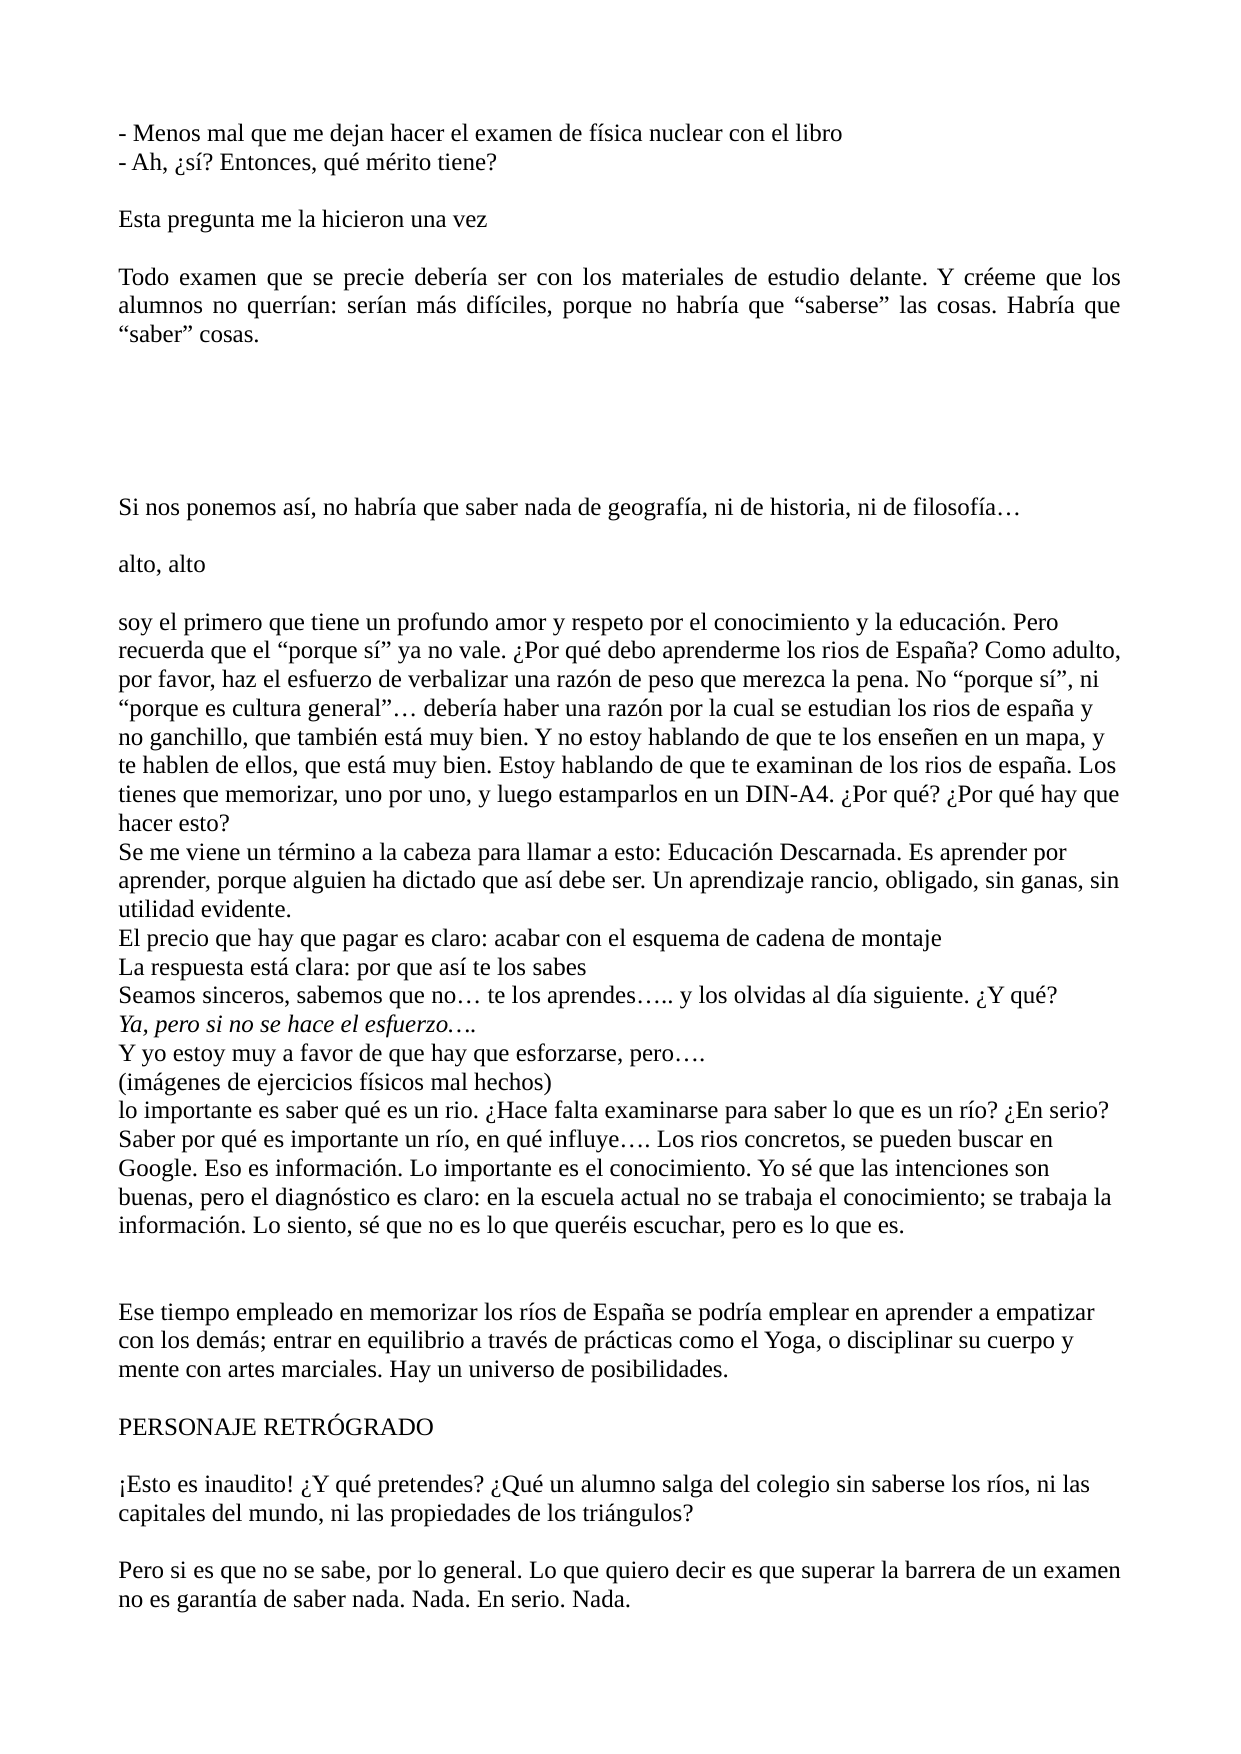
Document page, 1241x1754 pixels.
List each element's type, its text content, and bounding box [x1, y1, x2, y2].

text - Menos mal que me dejan hacer el examen de física nuclear con el libro [118, 118, 1122, 147]
text Si nos ponemos así, no habría que saber nada de geografía, ni de historia, ni de filosofía… [118, 492, 1122, 521]
text Pero si es que no se sabe, por lo general. Lo que quiero decir es que superar la barrera de un examen no es garantía de saber nada. Nada. En serio. Nada. [118, 1556, 1122, 1613]
text (imágenes de ejercicios físicos mal hechos) [118, 1067, 1122, 1096]
text alto, alto [118, 549, 1122, 578]
text Esta pregunta me la hicieron una vez [118, 204, 1122, 233]
text Se me viene un término a la cabeza para llamar a esto: Educación Descarnada. Es aprender por aprender, porque alguien ha dictado que así debe ser. Un aprendizaje rancio, obligado, sin ganas, sin utilidad evidente. [118, 837, 1122, 923]
text Ya, pero si no se hace el esfuerzo…. [118, 1009, 1122, 1038]
text El precio que hay que pagar es claro: acabar con el esquema de cadena de montaje [118, 923, 1122, 952]
text Seamos sinceros, sabemos que no… te los aprendes….. y los olvidas al día siguiente. ¿Y qué? [118, 981, 1122, 1009]
text Y yo estoy muy a favor de que hay que esforzarse, pero…. [118, 1038, 1122, 1067]
text - Ah, ¿sí? Entonces, qué mérito tiene? [118, 147, 1122, 176]
text ¡Esto es inaudito! ¿Y qué pretendes? ¿Qué un alumno salga del colegio sin saberse los ríos, ni las capitales del mundo, ni las propiedades de los triángulos? [118, 1469, 1122, 1527]
text PERSONAJE RETRÓGRADO [118, 1412, 1122, 1441]
text Ese tiempo empleado en memorizar los ríos de España se podría emplear en aprender a empatizar con los demás; entrar en equilibrio a través de prácticas como el Yoga, o disciplinar su cuerpo y mente con artes marciales. Hay un universo de posibilidades. [118, 1297, 1122, 1383]
text soy el primero que tiene un profundo amor y respeto por el conocimiento y la educación. Pero recuerda que el “porque sí” ya no vale. ¿Por qué debo aprenderme los rios de España? Como adulto, por favor, haz el esfuerzo de verbalizar una razón de peso que merezca la pena. No “porque sí”, ni “porque es cultura general”… debería haber una razón por la cual se estudian los rios de españa y no ganchillo, que también está muy bien. Y no estoy hablando de que te los enseñen en un mapa, y te hablen de ellos, que está muy bien. Estoy hablando de que te examinan de los rios de españa. Los tienes que memorizar, uno por uno, y luego estamparlos en un DIN-A4. ¿Por qué? ¿Por qué hay que hacer esto? [118, 607, 1122, 837]
text lo importante es saber qué es un rio. ¿Hace falta examinarse para saber lo que es un río? ¿En serio? Saber por qué es importante un río, en qué influye…. Los rios concretos, se pueden buscar en Google. Eso es información. Lo importante es el conocimiento. Yo sé que las intenciones son buenas, pero el diagnóstico es claro: en la escuela actual no se trabaja el conocimiento; se trabaja la información. Lo siento, sé que no es lo que queréis escuchar, pero es lo que es. [118, 1096, 1122, 1239]
text La respuesta está clara: por que así te los sabes [118, 952, 1122, 981]
text Todo examen que se precie debería ser con los materiales de estudio delante. Y créeme que los alumnos no querrían: serían más difíciles, porque no habría que “saberse” las cosas. Habría que “saber” cosas. [118, 262, 1122, 348]
